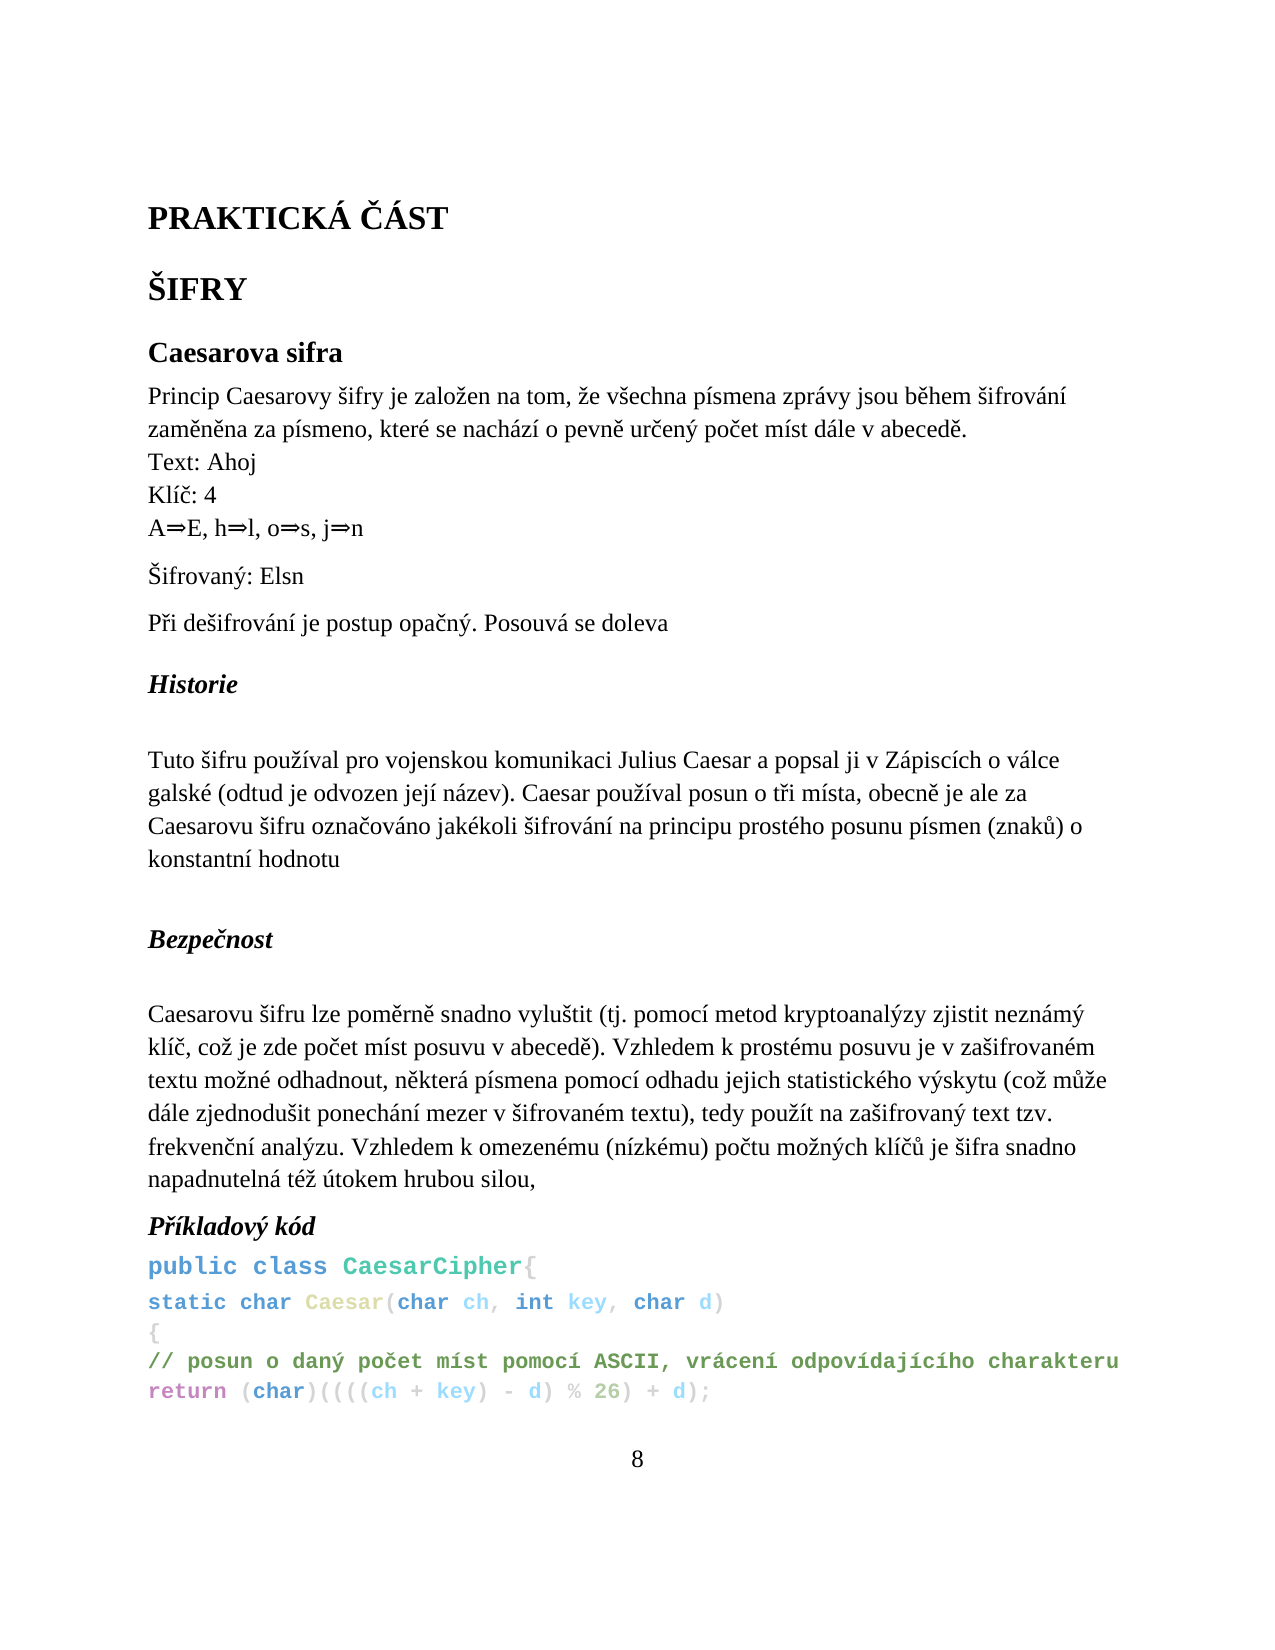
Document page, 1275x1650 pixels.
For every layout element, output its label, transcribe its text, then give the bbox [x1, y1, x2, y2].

subtitle Historie [148, 668, 1127, 700]
text Klíč: 4 [148, 480, 1127, 509]
subtitle PRAKTICKÁ ČÁST [148, 198, 1127, 236]
text Caesarovu šifru lze poměrně snadno vyluštit (tj. pomocí metod kryptoanalýzy zjistit neznámý klíč, což je zde počet míst posuvu v abecedě). Vzhledem k prostému posuvu je v zašifrovaném textu možné odhadnout, některá písmena pomocí odhadu jejich statistického výskytu (což může dále zjednodušit ponechání mezer v šifrovaném textu), tedy použít na zašifrovaný text tzv. frekvenční analýzu. Vzhledem k omezenému (nízkému) počtu možných klíčů je šifra snadno napadnutelná též útokem hrubou silou, [148, 999, 1127, 1193]
text A⇒E, h⇒l, o⇒s, j⇒n [148, 513, 1127, 542]
text { [148, 1316, 1127, 1346]
text Text: Ahoj [148, 447, 1127, 476]
subtitle Příkladový kód [148, 1210, 1127, 1241]
text Princip Caesarovy šifry je založen na tom, že všechna písmena zprávy jsou během šifrování zaměněna za písmeno, které se nachází o pevně určený počet míst dále v abecedě. [148, 381, 1127, 443]
text Šifrovaný: Elsn [148, 561, 1127, 589]
subtitle Caesarova sifra [148, 335, 1127, 369]
subtitle ŠIFRY [148, 270, 1127, 308]
text public class CaesarCipher{ [148, 1254, 1127, 1282]
text // posun o daný počet míst pomocí ASCII, vrácení odpovídajícího charakteru [148, 1346, 1127, 1375]
text static char Caesar(char ch, int key, char d) [148, 1286, 1127, 1316]
subtitle Bezpečnost [148, 923, 1127, 954]
text return (char)((((ch + key) - d) % 26) + d); [148, 1375, 1127, 1405]
text Tuto šifru používal pro vojenskou komunikaci Julius Caesar a popsal ji v Zápiscích o válce galské (odtud je odvozen její název). Caesar používal posun o tři místa, obecně je ale za Caesarovu šifru označováno jakékoli šifrování na principu prostého posunu písmen (znaků) o konstantní hodnotu [148, 745, 1127, 873]
text Při dešifrování je postup opačný. Posouvá se doleva [148, 608, 1127, 637]
